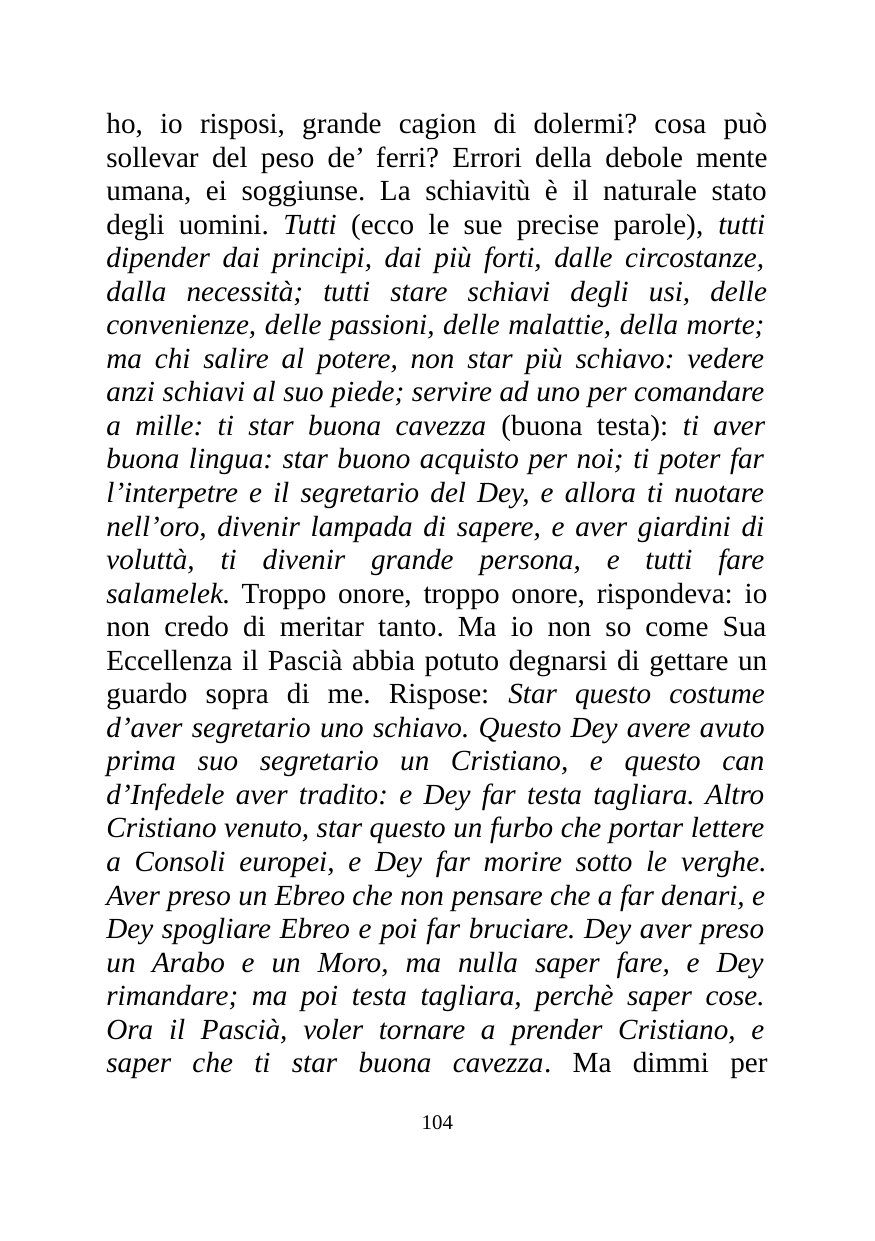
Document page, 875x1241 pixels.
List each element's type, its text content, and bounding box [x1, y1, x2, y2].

text ho, io risposi, grande cagion di dolermi? cosa può sollevar del peso de’ ferri? Errori della debole mente umana, ei soggiunse. La schiavitù è il naturale stato degli uomini. Tutti (ecco le sue precise parole), tutti dipender dai principi, dai più forti, dalle circostanze, dalla necessità; tutti stare schiavi degli usi, delle convenienze, delle passioni, delle malattie, della morte; ma chi salire al potere, non star più schiavo: vedere anzi schiavi al suo piede; servire ad uno per comandare a mille: ti star buona cavezza (buona testa): ti aver buona lingua: star buono acquisto per noi; ti poter far l’interpetre e il segretario del Dey, e allora ti nuotare nell’oro, divenir lampada di sapere, e aver giardini di voluttà, ti divenir grande persona, e tutti fare salamelek. Troppo onore, troppo onore, rispondeva: io non credo di meritar tanto. Ma io non so come Sua Eccellenza il Pascià abbia potuto degnarsi di gettare un guardo sopra di me. Rispose: Star questo costume d’aver segretario uno schiavo. Questo Dey avere avuto prima suo segretario un Cristiano, e questo can d’Infedele aver tradito: e Dey far testa tagliara. Altro Cristiano venuto, star questo un furbo che portar lettere a Consoli europei, e Dey far morire sotto le verghe. Aver preso un Ebreo che non pensare che a far denari, e Dey spogliare Ebreo e poi far bruciare. Dey aver preso un Arabo e un Moro, ma nulla saper fare, e Dey rimandare; ma poi testa tagliara, perchè saper cose. Ora il Pascià, voler tornare a prender Cristiano, e saper che ti star buona cavezza. Ma dimmi per [106, 106, 768, 1079]
